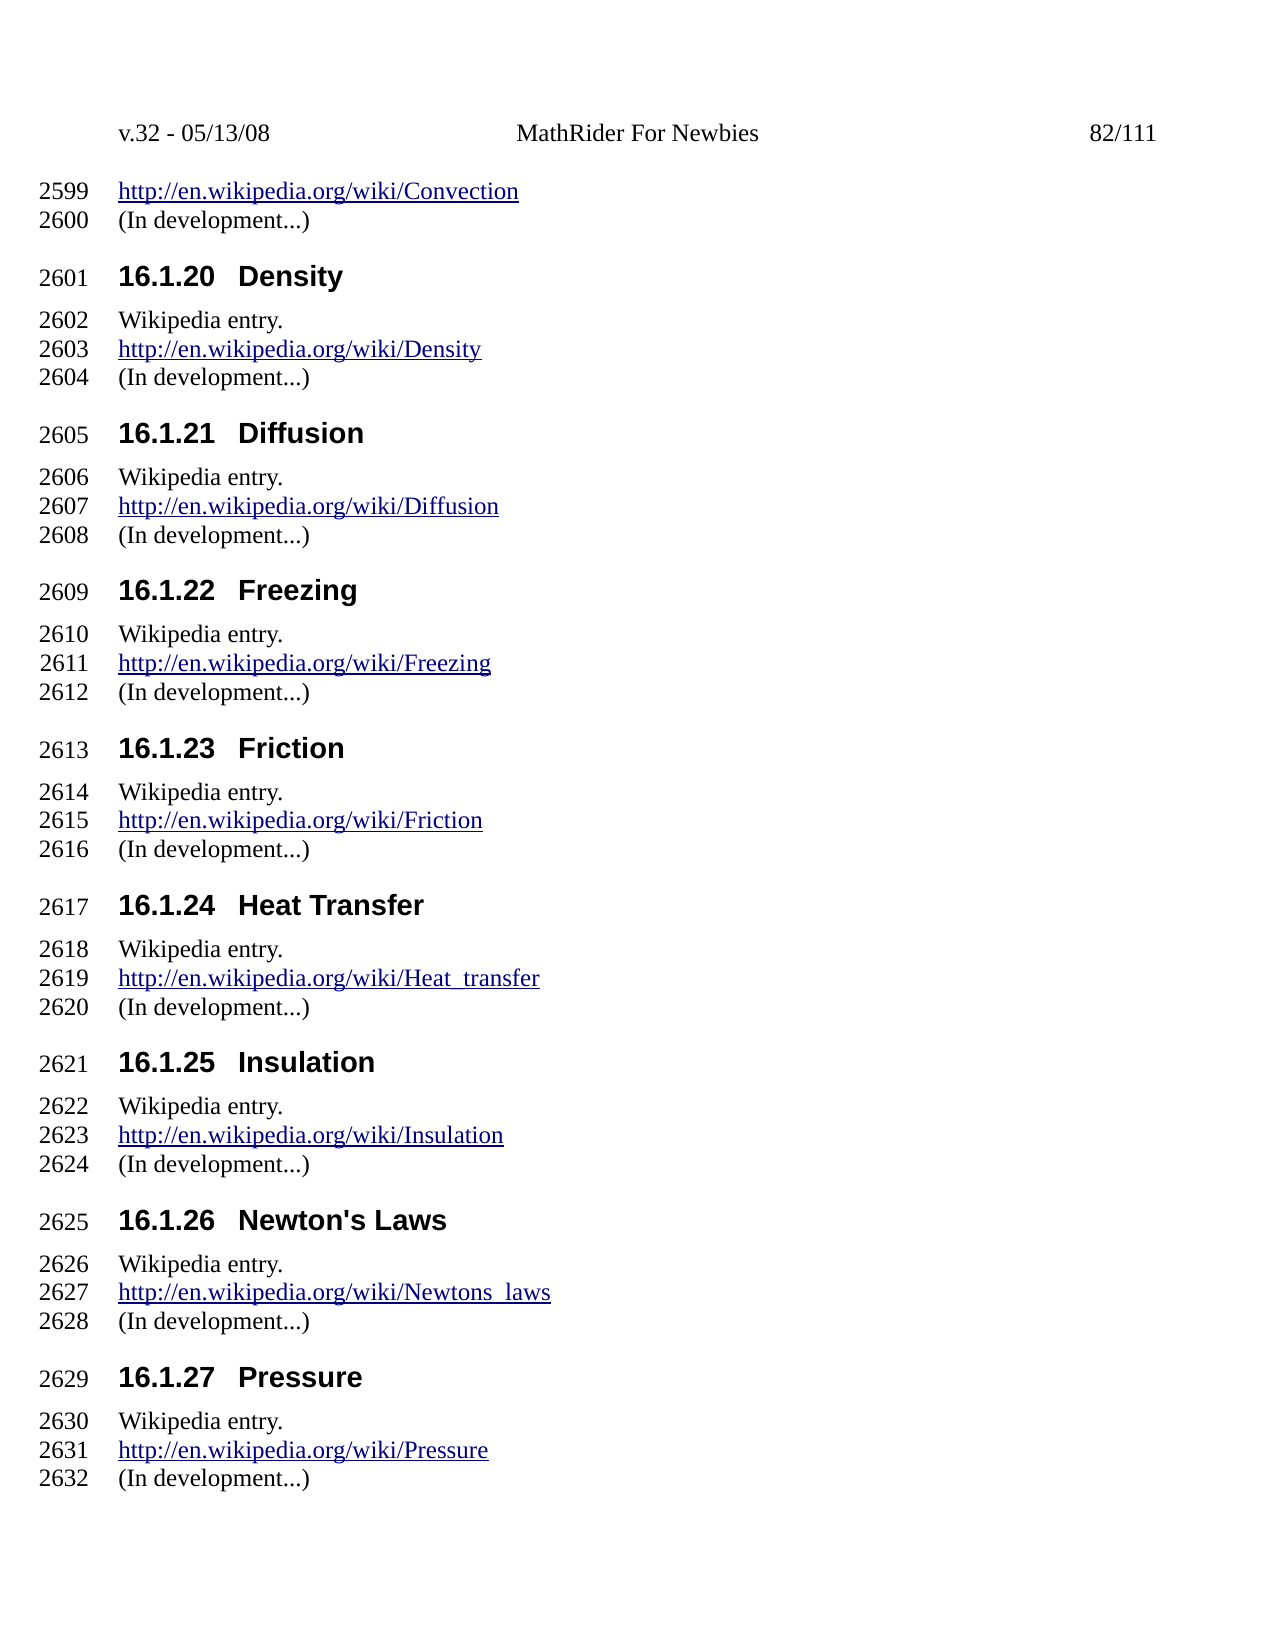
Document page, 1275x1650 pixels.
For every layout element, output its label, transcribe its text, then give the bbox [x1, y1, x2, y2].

text (In development...) [118, 362, 1157, 391]
text Wikipedia entry. [118, 305, 1157, 334]
text http://en.wikipedia.org/wiki/Newtons_laws [118, 1277, 1157, 1306]
text (In development...) [118, 834, 1157, 863]
subtitle Newton's Laws [118, 1203, 1157, 1236]
text http://en.wikipedia.org/wiki/Friction [118, 806, 1157, 834]
text Wikipedia entry. [118, 777, 1157, 806]
subtitle Friction [118, 731, 1157, 764]
subtitle Insulation [118, 1045, 1157, 1079]
text (In development...) [118, 677, 1157, 706]
text http://en.wikipedia.org/wiki/Convection [118, 176, 1157, 205]
subtitle Freezing [118, 573, 1157, 607]
text Wikipedia entry. [118, 1249, 1157, 1277]
text (In development...) [118, 520, 1157, 548]
text (In development...) [118, 992, 1157, 1020]
text http://en.wikipedia.org/wiki/Insulation [118, 1120, 1157, 1149]
text Wikipedia entry. [118, 619, 1157, 648]
text http://en.wikipedia.org/wiki/Density [118, 334, 1157, 362]
subtitle Heat Transfer [118, 888, 1157, 922]
text Wikipedia entry. [118, 1406, 1157, 1435]
text (In development...) [118, 205, 1157, 234]
text http://en.wikipedia.org/wiki/Heat_transfer [118, 963, 1157, 992]
text http://en.wikipedia.org/wiki/Diffusion [118, 491, 1157, 520]
text (In development...) [118, 1149, 1157, 1178]
subtitle Diffusion [118, 416, 1157, 450]
text (In development...) [118, 1306, 1157, 1335]
subtitle Pressure [118, 1360, 1157, 1393]
subtitle Density [118, 259, 1157, 292]
text http://en.wikipedia.org/wiki/Freezing [118, 648, 1157, 677]
text Wikipedia entry. [118, 1091, 1157, 1120]
text Wikipedia entry. [118, 934, 1157, 963]
text Wikipedia entry. [118, 462, 1157, 491]
text (In development...) [118, 1463, 1157, 1492]
text http://en.wikipedia.org/wiki/Pressure [118, 1435, 1157, 1463]
